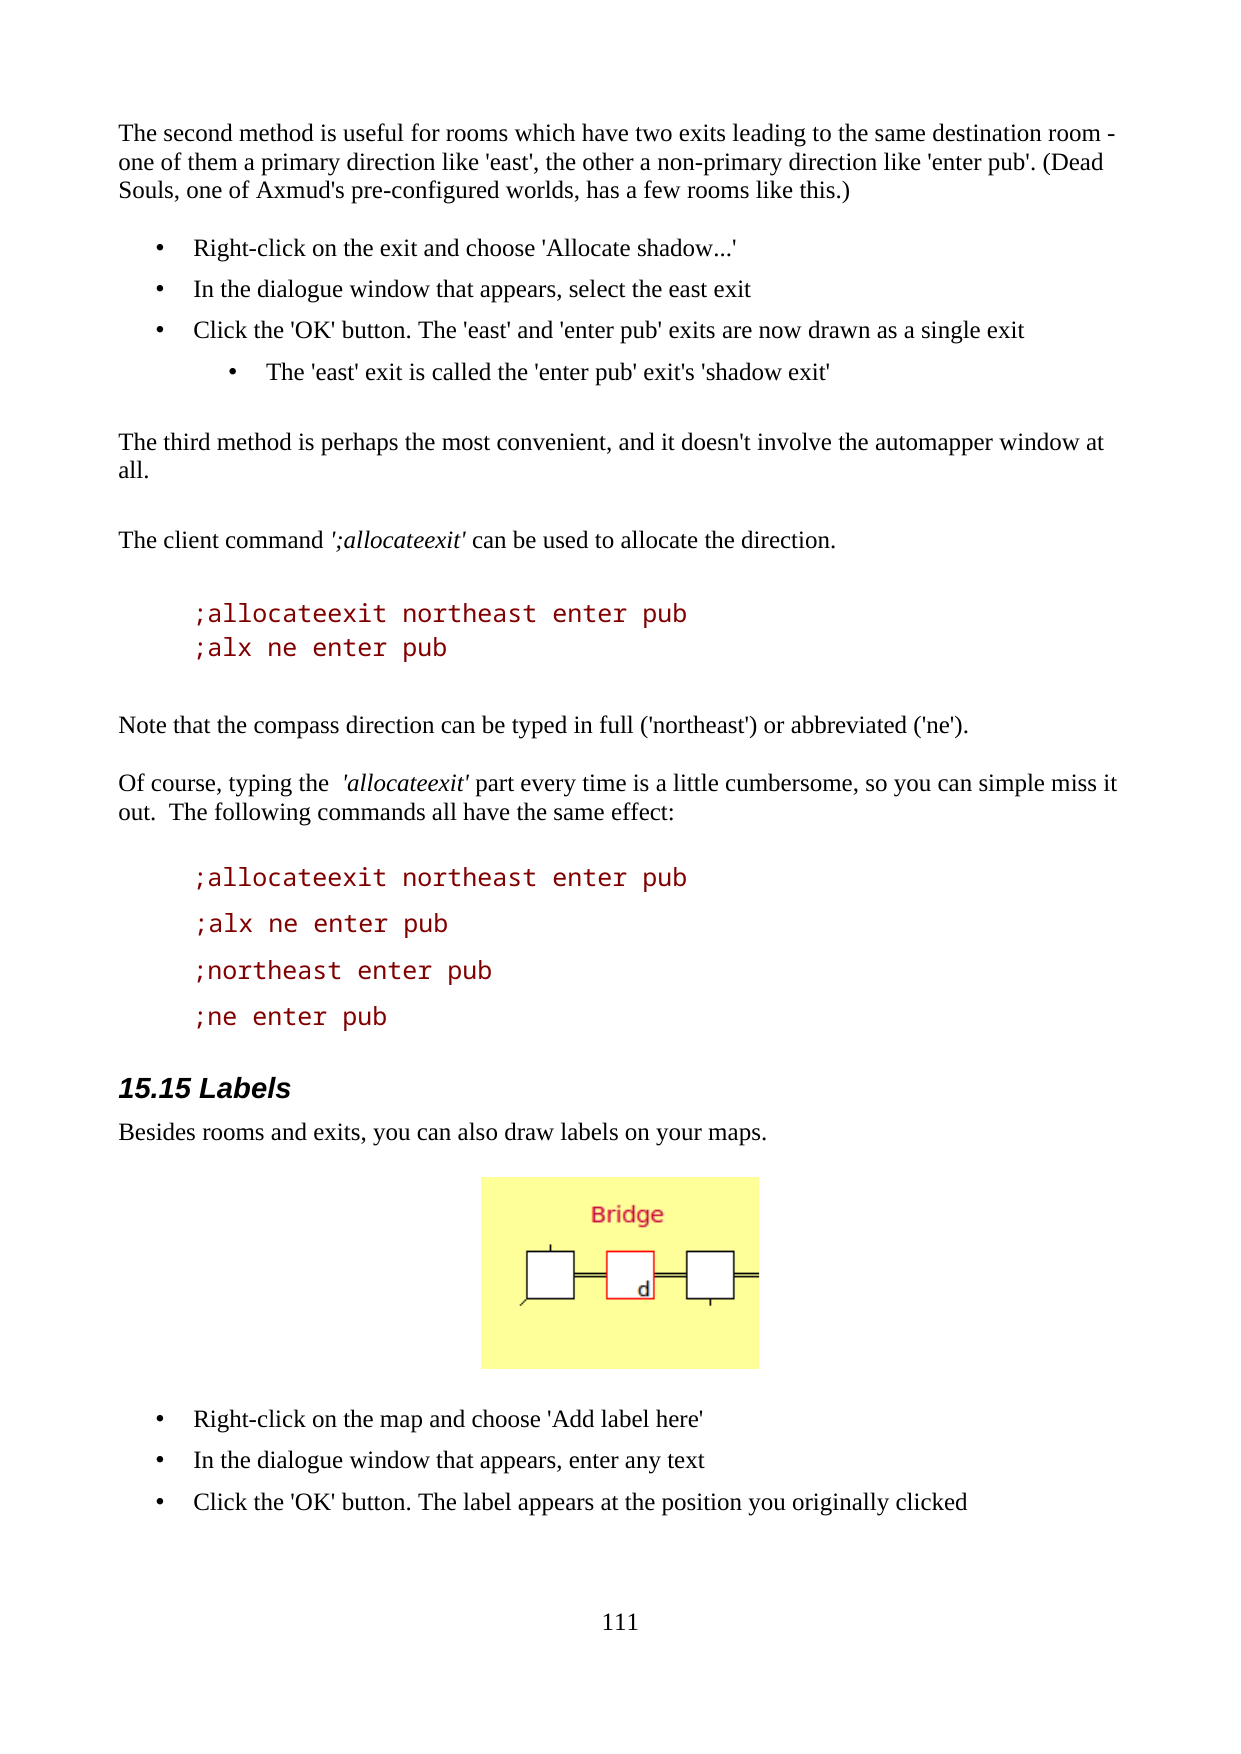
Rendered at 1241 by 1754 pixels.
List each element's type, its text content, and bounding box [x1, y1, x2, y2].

subtitle 15.15 Labels [118, 1071, 1122, 1104]
text ;allocateexit northeast enter pub [118, 859, 1122, 893]
text The client command ';allocateexit' can be used to allocate the direction. [118, 526, 1122, 554]
text Of course, typing the 'allocateexit' part every time is a little cumbersome, so you can simple miss it out. The following commands all have the same effect: [118, 768, 1122, 825]
text Note that the compass direction can be typed in full ('northeast') or abbreviated ('ne'). [118, 710, 1122, 739]
text ;northeast enter pub [118, 952, 1122, 987]
text The third method is perhaps the most convenient, and it doesn't involve the automapper window at all. [118, 427, 1122, 484]
list Right-click on the exit and choose 'Allocate shadow...' [156, 233, 1122, 262]
text ;alx ne enter pub [118, 630, 1122, 664]
text The second method is useful for rooms which have two exits leading to the same destination room - one of them a primary direction like 'east', the other a non-primary direction like 'enter pub'. (Dead Souls, one of Axmud's pre-configured worlds, has a few rooms like this.) [118, 118, 1122, 204]
list The 'east' exit is called the 'enter pub' exit's 'shadow exit' [228, 357, 1122, 386]
list Click the 'OK' button. The label appears at the position you originally clicked [156, 1487, 1122, 1515]
list Click the 'OK' button. The 'east' and 'enter pub' exits are now drawn as a single exit [156, 316, 1122, 344]
list In the dialogue window that appears, select the east exit [156, 274, 1122, 303]
text ;allocateexit northeast enter pub [118, 596, 1122, 630]
text Besides rooms and exits, you can also draw labels on your maps. [118, 1117, 1122, 1145]
list Right-click on the map and choose 'Add label here' [156, 1404, 1122, 1433]
text ;alx ne enter pub [118, 906, 1122, 940]
picture [481, 1177, 760, 1369]
list In the dialogue window that appears, enter any text [156, 1445, 1122, 1474]
text ;ne enter pub [118, 999, 1122, 1033]
